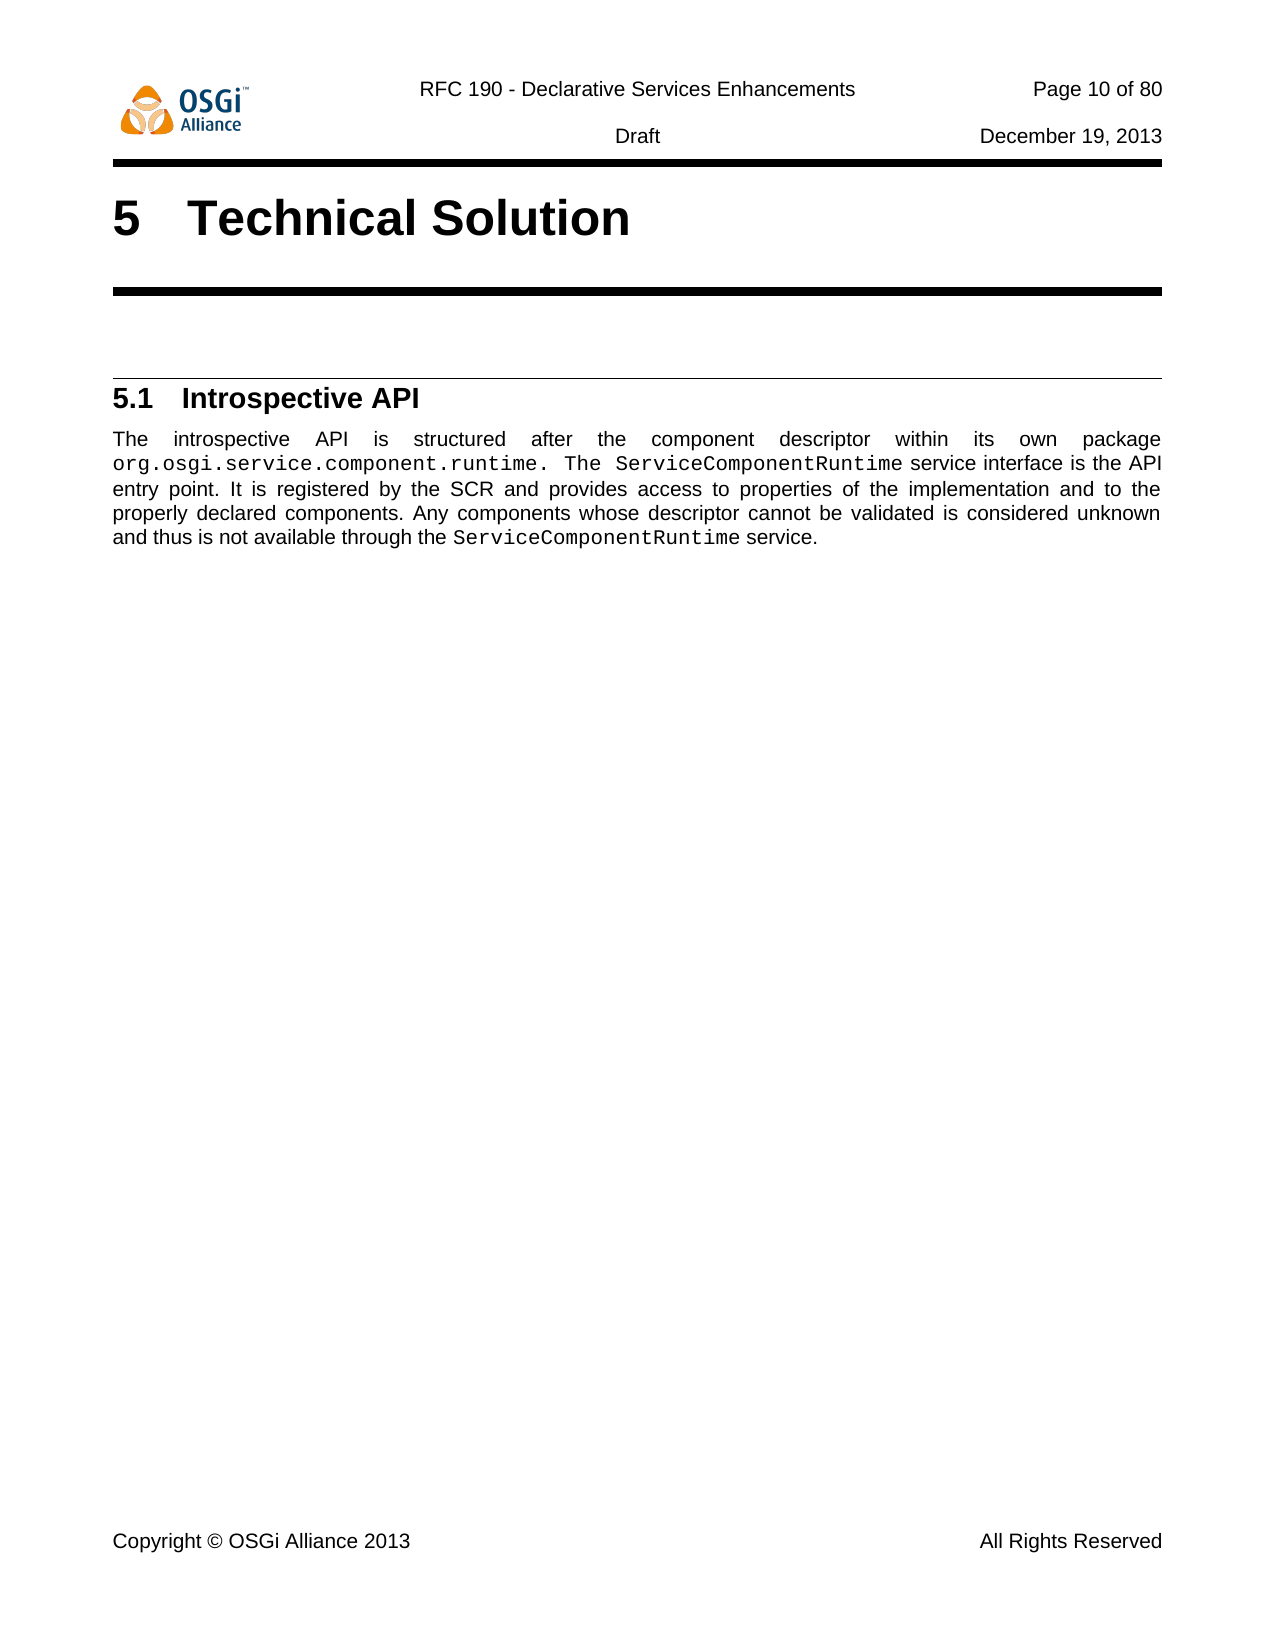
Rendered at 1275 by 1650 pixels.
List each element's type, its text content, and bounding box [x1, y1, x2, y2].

picture [113, 78, 257, 142]
subtitle Technical Solution [112, 160, 1162, 296]
text The introspective API is structured after the component descriptor within its own package org.osgi.service.component.runtime. The ServiceComponentRuntime service interface is the API entry point. It is registered by the SCR and provides access to properties of the implementation and to the properly declared components. Any components whose descriptor cannot be validated is considered unknown and thus is not available through the ServiceComponentRuntime service. [112, 427, 1162, 551]
subtitle Introspective API [112, 379, 1162, 414]
